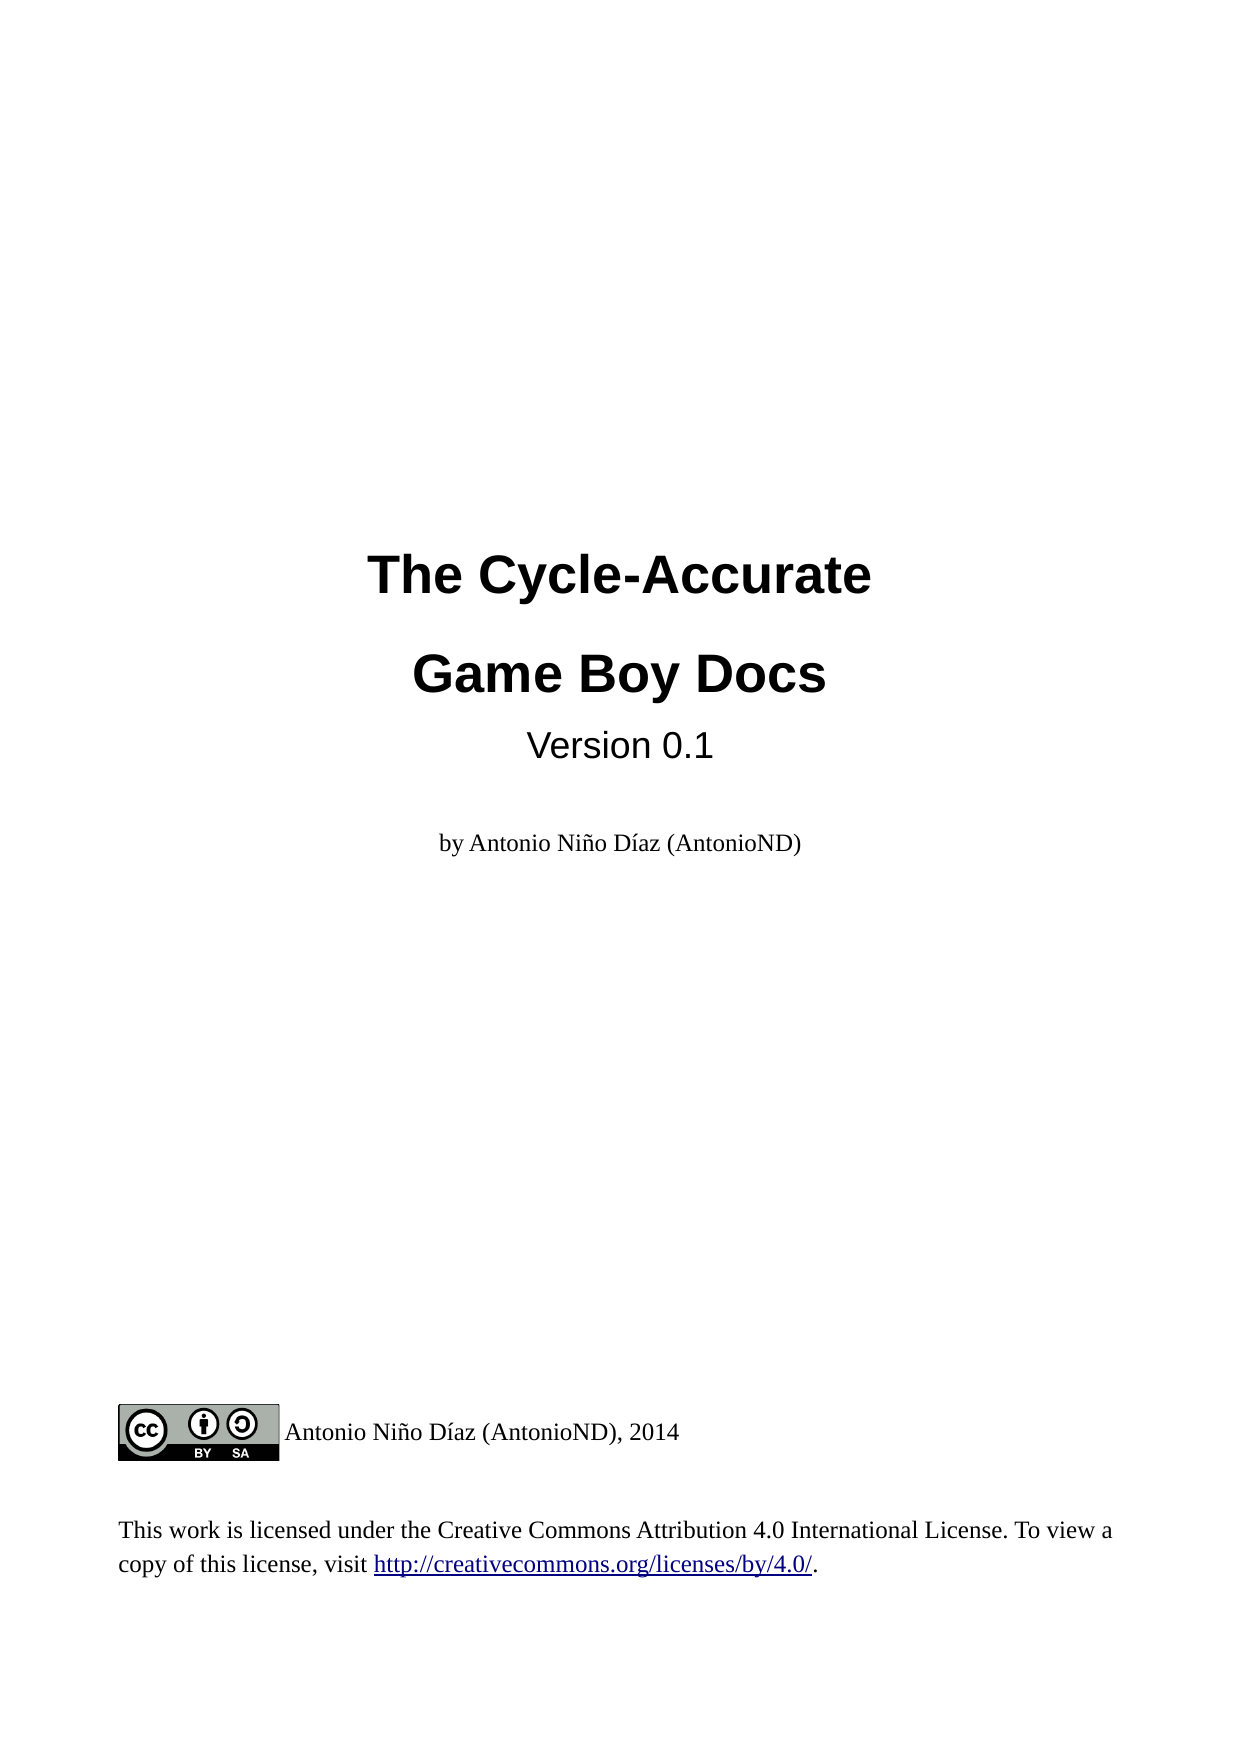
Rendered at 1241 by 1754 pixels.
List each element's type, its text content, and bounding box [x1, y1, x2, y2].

subtitle Version 0.1 [118, 723, 1122, 766]
text Antonio Niño Díaz (AntonioND), 2014 [280, 1417, 1122, 1445]
picture [118, 1404, 280, 1461]
text This work is licensed under the Creative Commons Attribution 4.0 International License. To view a copy of this license, visit http://creativecommons.org/licenses/by/4.0/. [118, 1515, 1122, 1578]
title The Cycle-Accurate [118, 542, 1122, 604]
text by Antonio Niño Díaz (AntonioND) [118, 828, 1122, 857]
title Game Boy Docs [118, 642, 1122, 704]
